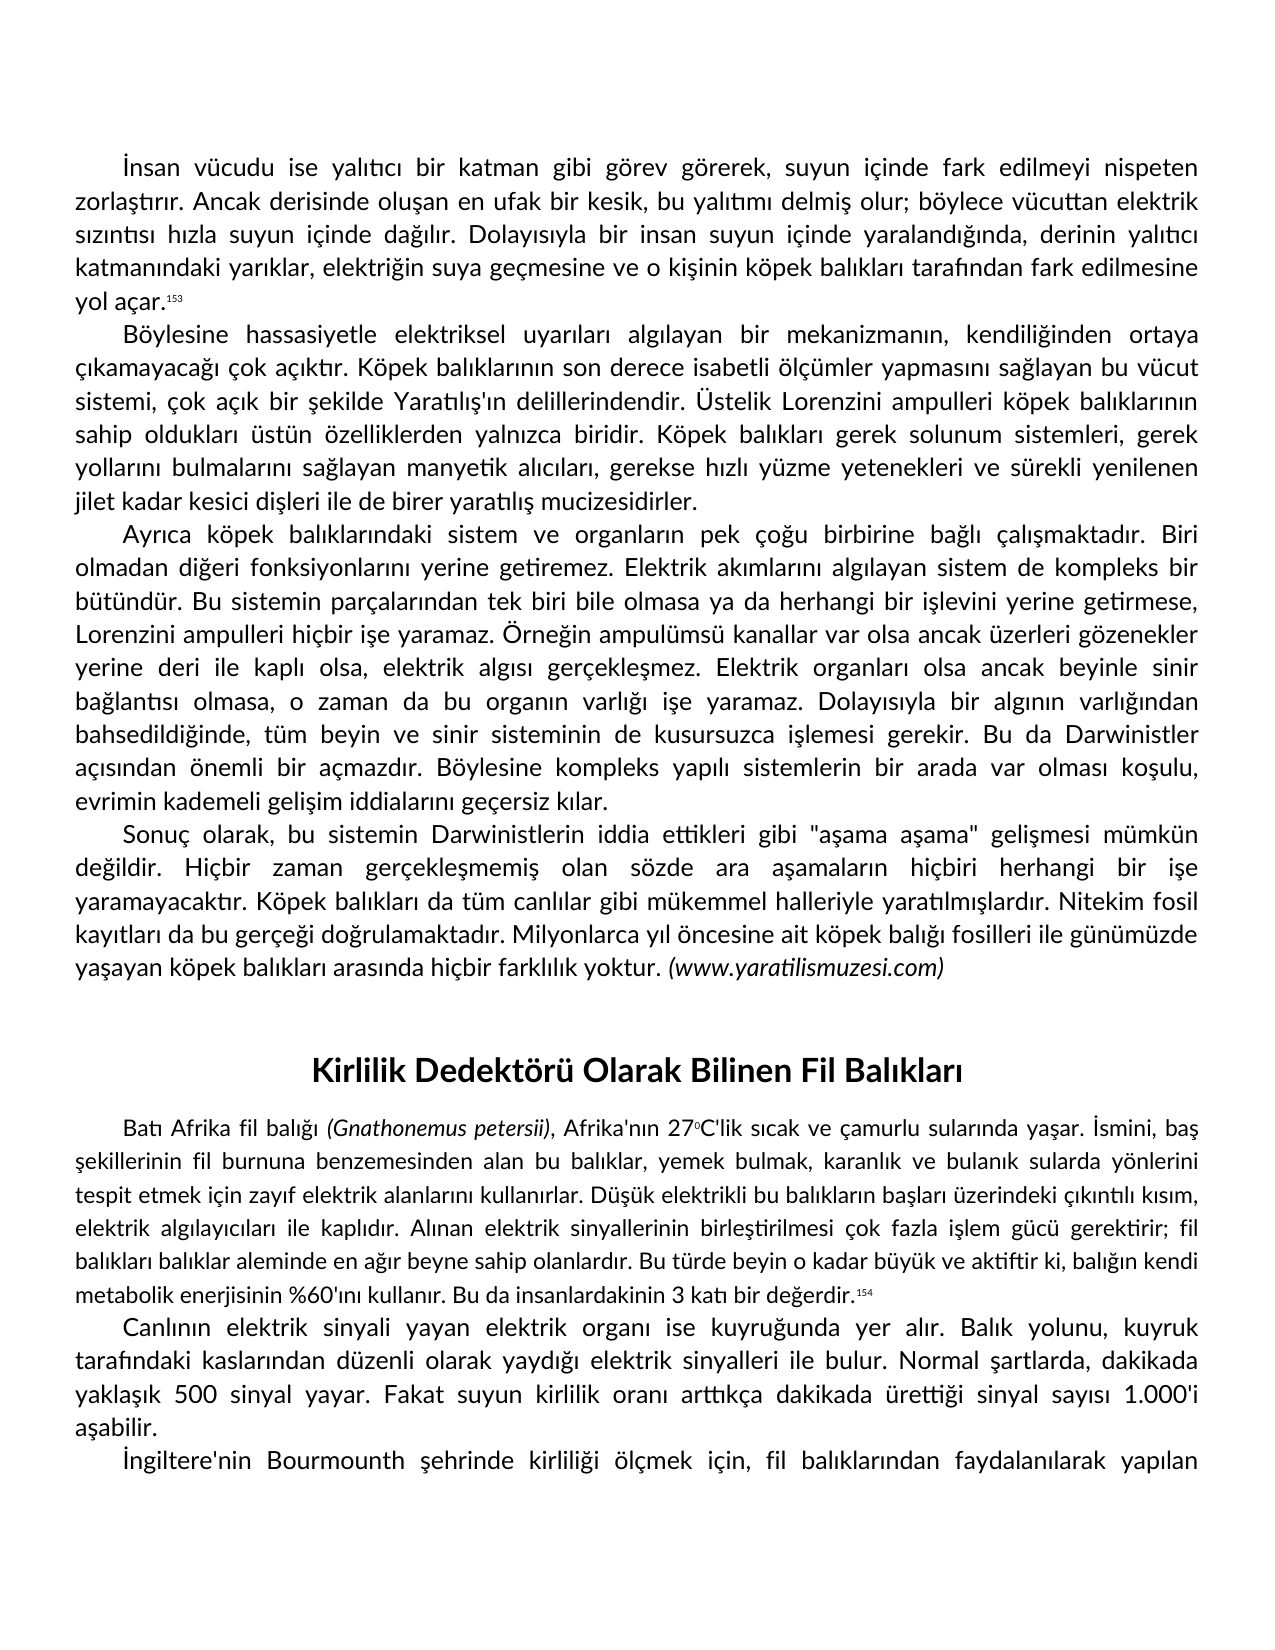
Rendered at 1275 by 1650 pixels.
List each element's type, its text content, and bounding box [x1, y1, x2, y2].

text Batı Afrika fil balığı (Gnathonemus petersii), Afrika'nın 270C'lik sıcak ve çamurlu sularında yaşar. İsmini, baş şekillerinin fil burnuna benzemesinden alan bu balıklar, yemek bulmak, karanlık ve bulanık sularda yönlerini tespit etmek için zayıf elektrik alanlarını kullanırlar. Düşük elektrikli bu balıkların başları üzerindeki çıkıntılı kısım, elektrik algılayıcıları ile kaplıdır. Alınan elektrik sinyallerinin birleştirilmesi çok fazla işlem gücü gerektirir; fil balıkları balıklar aleminde en ağır beyne sahip olanlardır. Bu türde beyin o kadar büyük ve aktiftir ki, balığın kendi metabolik enerjisinin %60'ını kullanır. Bu da insanlardakinin 3 katı bir değerdir.154 [75, 1110, 1200, 1310]
text Sonuç olarak, bu sistemin Darwinistlerin iddia ettikleri gibi "aşama aşama" gelişmesi mümkün değildir. Hiçbir zaman gerçekleşmemiş olan sözde ara aşamaların hiçbiri herhangi bir işe yaramayacaktır. Köpek balıkları da tüm canlılar gibi mükemmel halleriyle yaratılmışlardır. Nitekim fosil kayıtları da bu gerçeği doğrulamaktadır. Milyonlarca yıl öncesine ait köpek balığı fosilleri ile günümüzde yaşayan köpek balıkları arasında hiçbir farklılık yoktur. (www.yaratilismuzesi.com) [75, 817, 1200, 983]
text Kirlilik Dedektörü Olarak Bilinen Fil Balıkları [75, 1046, 1200, 1092]
text İnsan vücudu ise yalıtıcı bir katman gibi görev görerek, suyun içinde fark edilmeyi nispeten zorlaştırır. Ancak derisinde oluşan en ufak bir kesik, bu yalıtımı delmiş olur; böylece vücuttan elektrik sızıntısı hızla suyun içinde dağılır. Dolayısıyla bir insan suyun içinde yaralandığında, derinin yalıtıcı katmanındaki yarıklar, elektriğin suya geçmesine ve o kişinin köpek balıkları tarafından fark edilmesine yol açar.153 [75, 150, 1200, 317]
text İngiltere'nin Bourmounth şehrinde kirliliği ölçmek için, fil balıklarından faydalanılarak yapılan [75, 1443, 1200, 1476]
text Böylesine hassasiyetle elektriksel uyarıları algılayan bir mekanizmanın, kendiliğinden ortaya çıkamayacağı çok açıktır. Köpek balıklarının son derece isabetli ölçümler yapmasını sağlayan bu vücut sistemi, çok açık bir şekilde Yaratılış'ın delillerindendir. Üstelik Lorenzini ampulleri köpek balıklarının sahip oldukları üstün özelliklerden yalnızca biridir. Köpek balıkları gerek solunum sistemleri, gerek yollarını bulmalarını sağlayan manyetik alıcıları, gerekse hızlı yüzme yetenekleri ve sürekli yenilenen jilet kadar kesici dişleri ile de birer yaratılış mucizesidirler. [75, 317, 1200, 517]
text Ayrıca köpek balıklarındaki sistem ve organların pek çoğu birbirine bağlı çalışmaktadır. Biri olmadan diğeri fonksiyonlarını yerine getiremez. Elektrik akımlarını algılayan sistem de kompleks bir bütündür. Bu sistemin parçalarından tek biri bile olmasa ya da herhangi bir işlevini yerine getirmese, Lorenzini ampulleri hiçbir işe yaramaz. Örneğin ampulümsü kanallar var olsa ancak üzerleri gözenekler yerine deri ile kaplı olsa, elektrik algısı gerçekleşmez. Elektrik organları olsa ancak beyinle sinir bağlantısı olmasa, o zaman da bu organın varlığı işe yaramaz. Dolayısıyla bir algının varlığından bahsedildiğinde, tüm beyin ve sinir sisteminin de kusursuzca işlemesi gerekir. Bu da Darwinistler açısından önemli bir açmazdır. Böylesine kompleks yapılı sistemlerin bir arada var olması koşulu, evrimin kademeli gelişim iddialarını geçersiz kılar. [75, 517, 1200, 817]
text Canlının elektrik sinyali yayan elektrik organı ise kuyruğunda yer alır. Balık yolunu, kuyruk tarafındaki kaslarından düzenli olarak yaydığı elektrik sinyalleri ile bulur. Normal şartlarda, dakikada yaklaşık 500 sinyal yayar. Fakat suyun kirlilik oranı arttıkça dakikada ürettiği sinyal sayısı 1.000'i aşabilir. [75, 1310, 1200, 1443]
